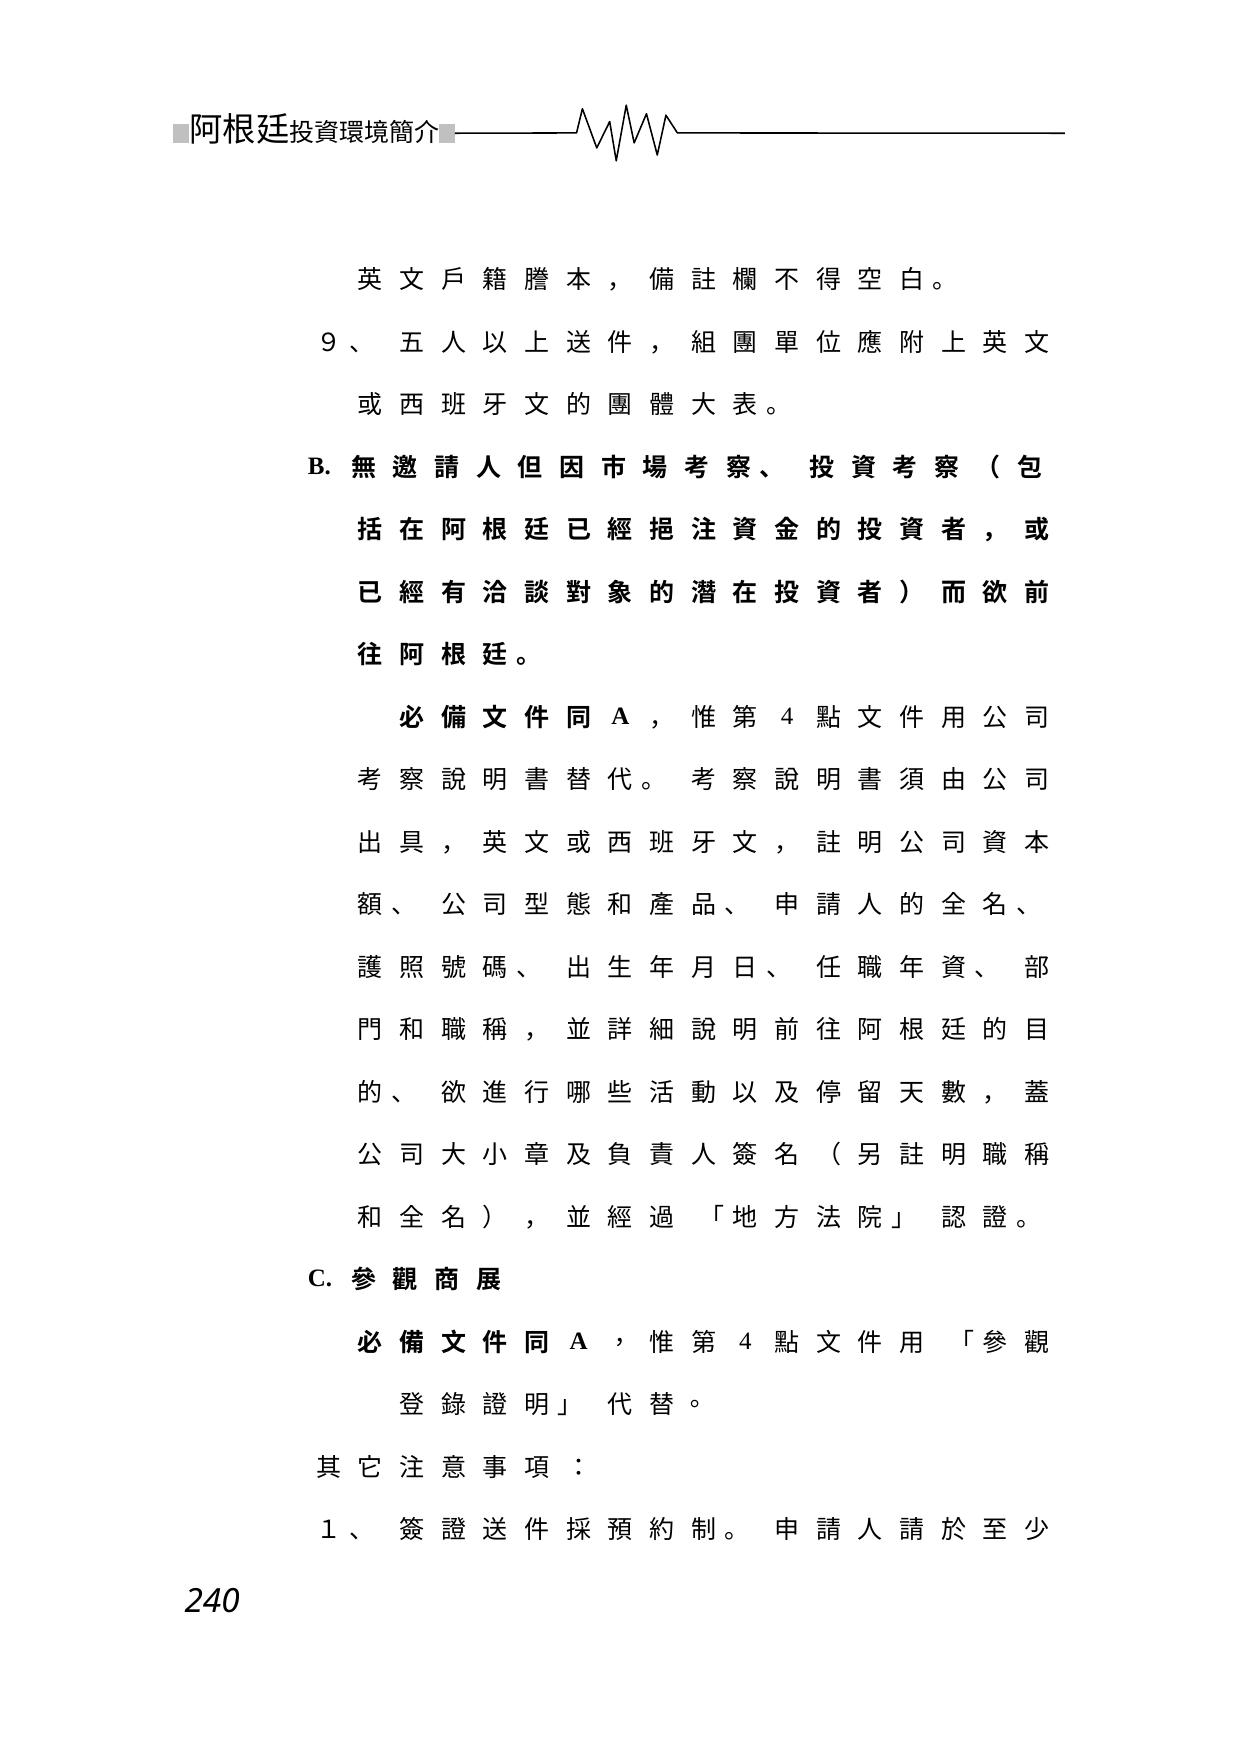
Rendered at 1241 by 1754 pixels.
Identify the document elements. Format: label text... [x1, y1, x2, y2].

text B. 無邀請人但因市場考察、投資考察（包括在阿根廷已經挹注資金的投資者，或已經有洽談對象的潛在投資者）而欲前往阿根廷。 [281, 424, 1058, 674]
text 其它注意事項： [281, 1424, 1058, 1486]
text 英文戶籍謄本，備註欄不得空白。 [281, 236, 1058, 299]
text C. 參觀商展 [281, 1236, 1058, 1299]
text 必備文件同A，惟第4點文件用公司考察說明書替代。考察說明書須由公司出具，英文或西班牙文，註明公司資本額、公司型態和產品、申請人的全名、護照號碼、出生年月日、任職年資、部門和職稱，並詳細說明前往阿根廷的目的、欲進行哪些活動以及停留天數，蓋公司大小章及負責人簽名（另註明職稱和全名），並經過「地方法院」認證。 [330, 674, 1058, 1236]
text ９、五人以上送件，組團單位應附上英文或西班牙文的團體大表。 [281, 299, 1058, 424]
text １、簽證送件採預約制。申請人請於至少 [281, 1486, 1058, 1549]
text 必備文件同A，惟第4點文件用「參觀登錄證明」代替。 [330, 1299, 1058, 1424]
